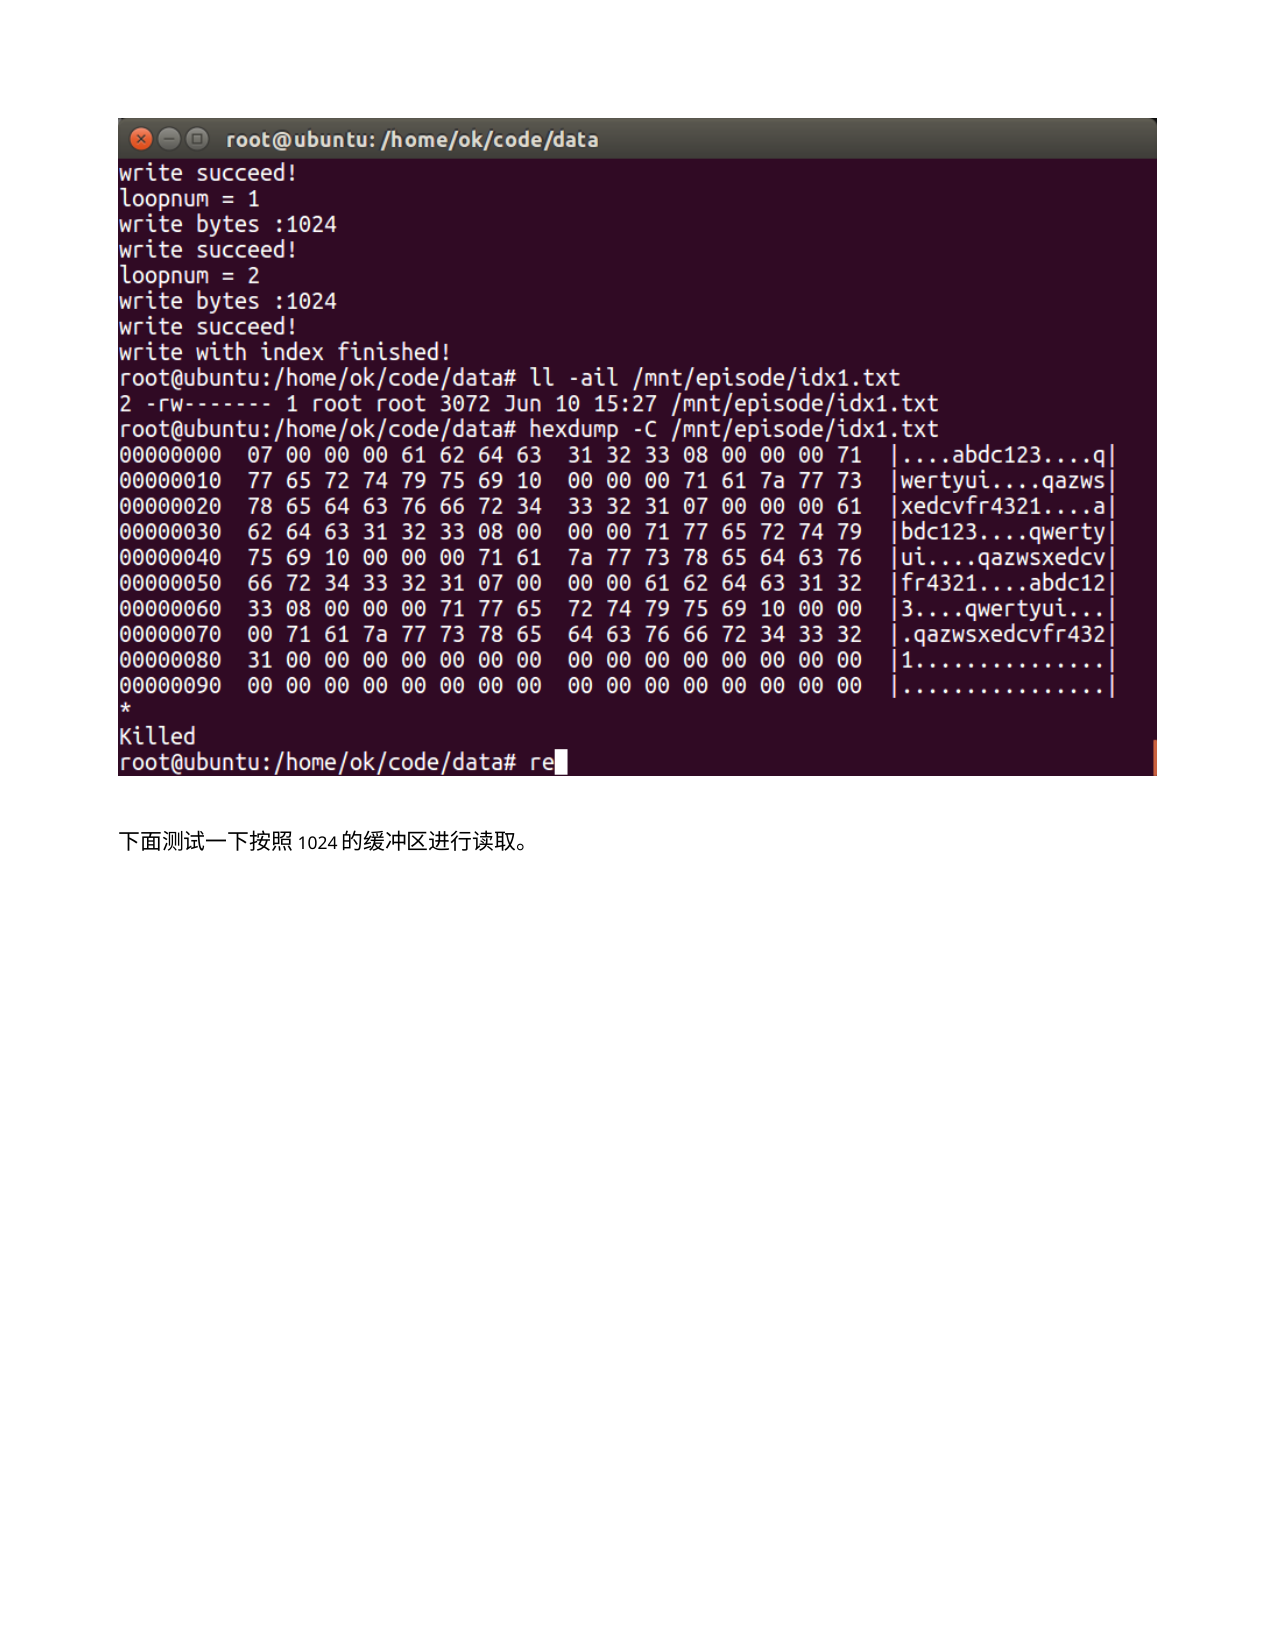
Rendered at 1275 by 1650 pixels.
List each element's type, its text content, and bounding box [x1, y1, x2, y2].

text 下面测试一下按照1024的缓冲区进行读取。 [118, 824, 1157, 856]
picture [118, 118, 1157, 776]
